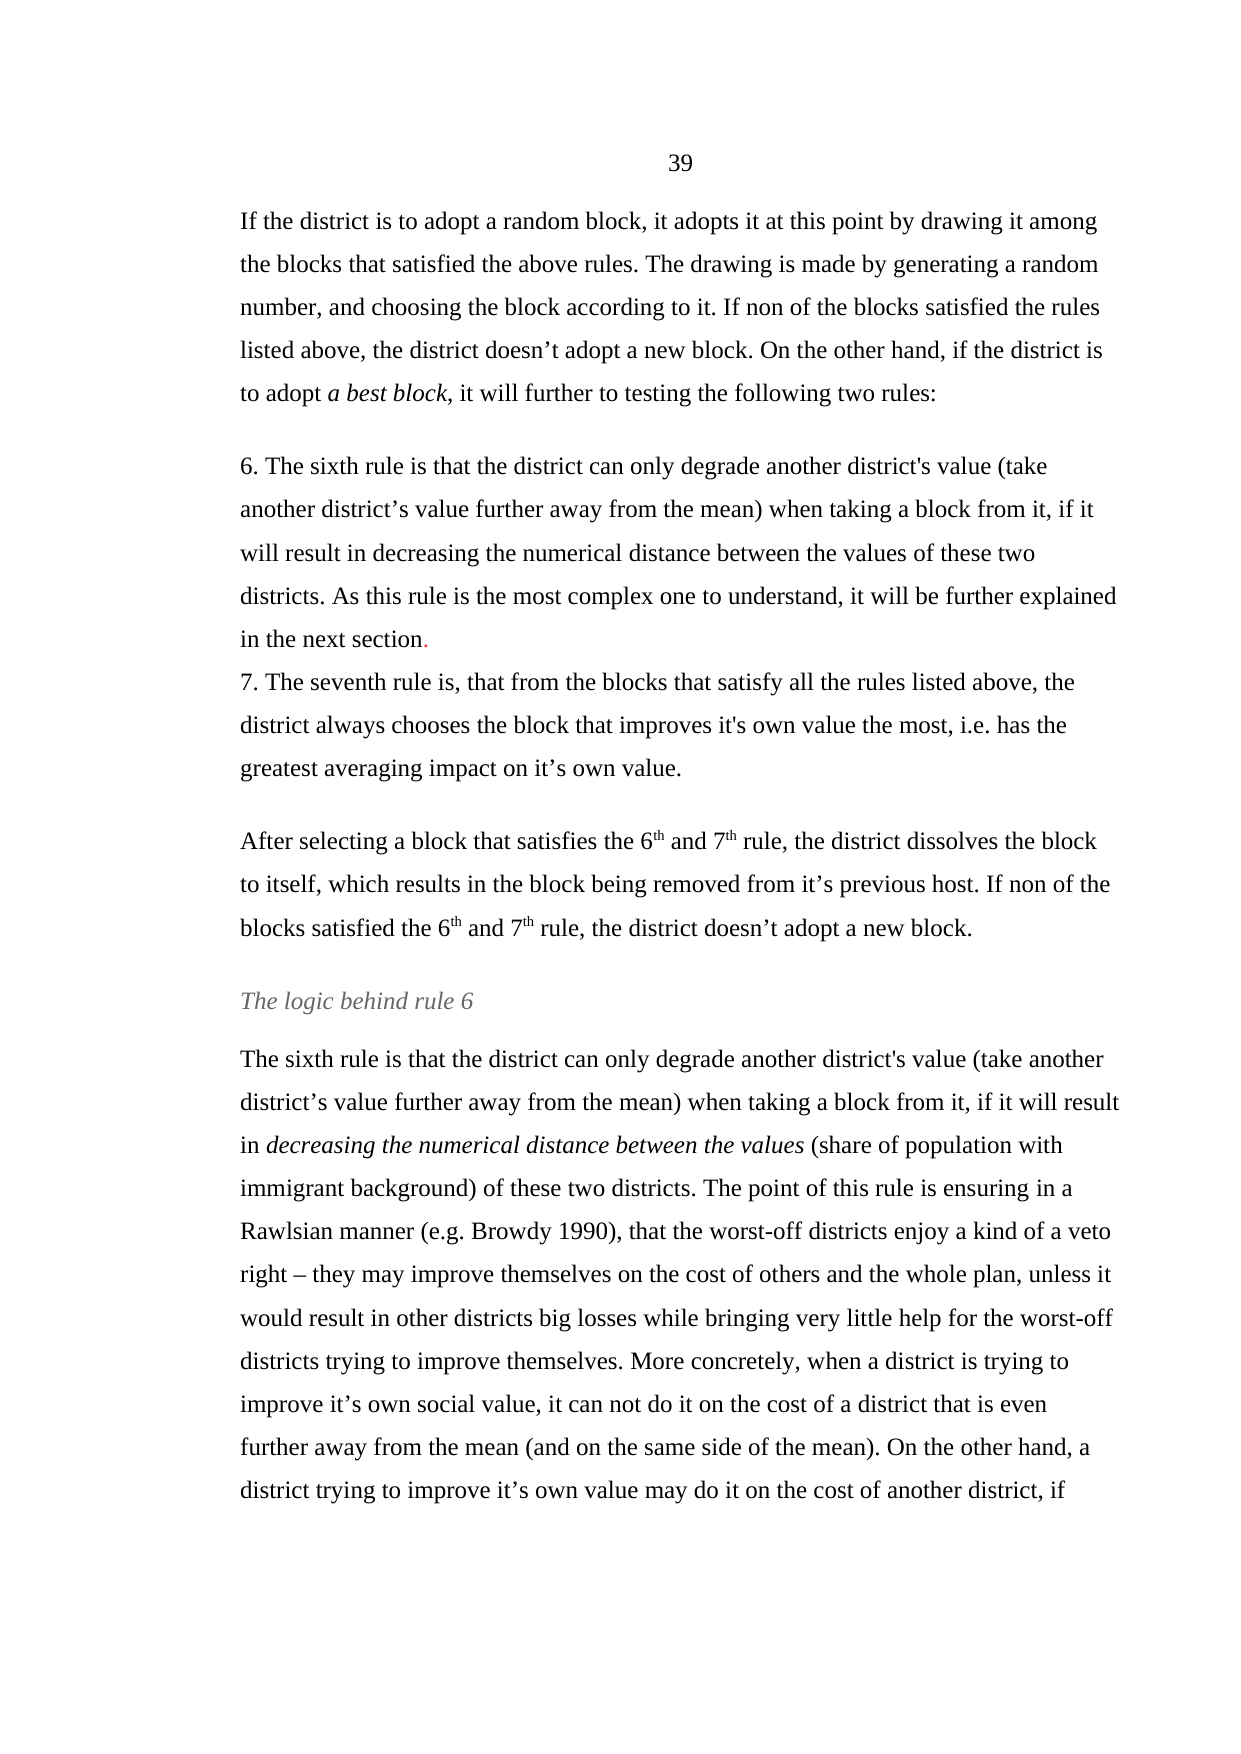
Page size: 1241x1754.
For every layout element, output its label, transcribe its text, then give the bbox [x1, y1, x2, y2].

text If the district is to adopt a random block, it adopts it at this point by drawing it among the blocks that satisfied the above rules. The drawing is made by generating a random number, and choosing the block according to it. If non of the blocks satisfied the rules listed above, the district doesn’t adopt a new block. On the other hand, if the district is to adopt a best block, it will further to testing the following two rules: [240, 206, 1121, 407]
text The sixth rule is that the district can only degrade another district's value (take another district’s value further away from the mean) when taking a block from it, if it will result in decreasing the numerical distance between the values (share of population with immigrant background) of these two districts. The point of this rule is ensuring in a Rawlsian manner (e.g. Browdy 1990), that the worst-off districts enjoy a kind of a veto right – they may improve themselves on the cost of others and the whole plan, unless it would result in other districts big losses while bringing very little help for the worst-off districts trying to improve themselves. More concretely, when a district is trying to improve it’s own social value, it can not do it on the cost of a district that is even further away from the mean (and on the same side of the mean). On the other hand, a district trying to improve it’s own value may do it on the cost of another district, if [240, 1044, 1121, 1504]
subtitle The logic behind rule 6 [240, 986, 1121, 1014]
text 6. The sixth rule is that the district can only degrade another district's value (take another district’s value further away from the mean) when taking a block from it, if it will result in decreasing the numerical distance between the values of these two districts. As this rule is the most complex one to understand, it will be further explained in the next section. 7. The seventh rule is, that from the blocks that satisfy all the rules listed above, the district always chooses the block that improves it's own value the most, i.e. has the greatest averaging impact on it’s own value. [240, 451, 1121, 782]
text After selecting a block that satisfies the 6th and 7th rule, the district dissolves the block to itself, which results in the block being removed from it’s previous host. If non of the blocks satisfied the 6th and 7th rule, the district doesn’t adopt a new block. [240, 826, 1121, 941]
